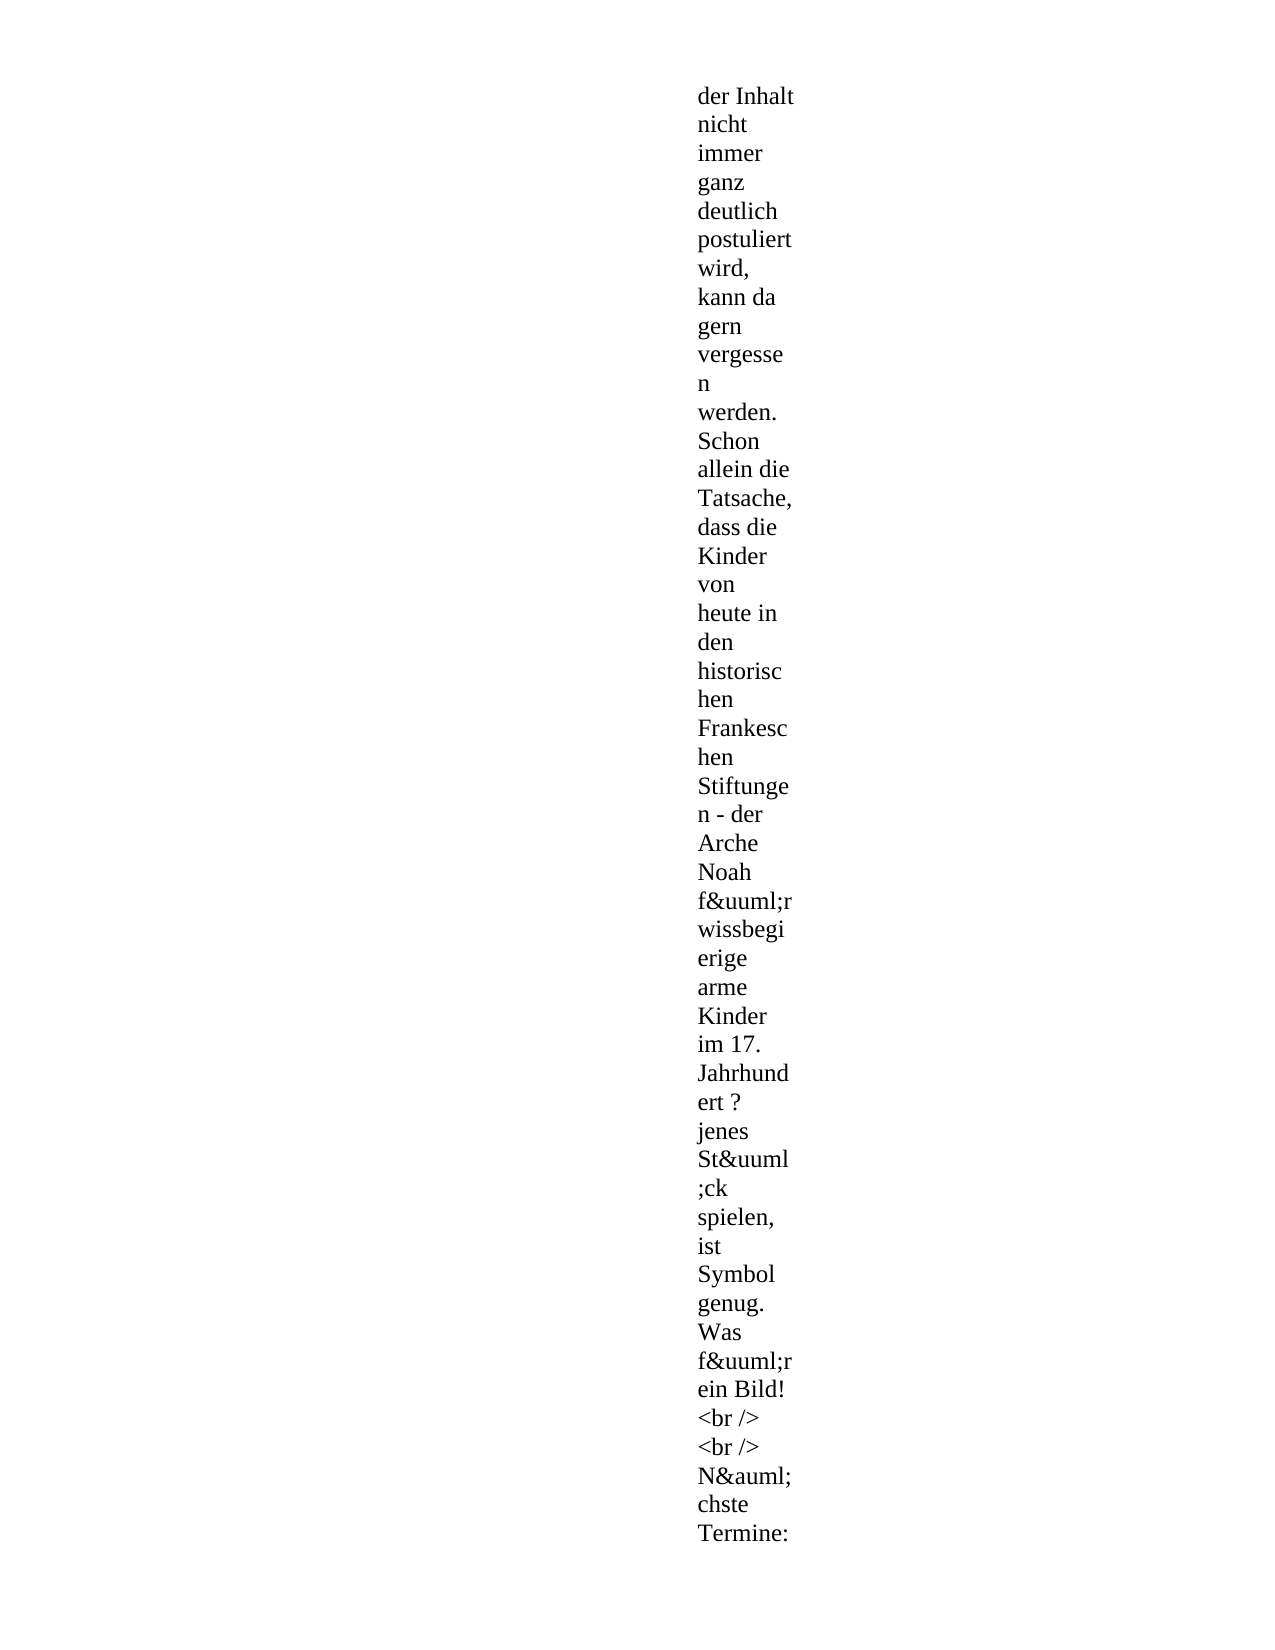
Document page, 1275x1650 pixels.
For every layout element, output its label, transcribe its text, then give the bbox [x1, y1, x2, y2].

table_cell [367, 75, 475, 1553]
table_cell [583, 75, 692, 1553]
table_cell [150, 75, 258, 1553]
table_cell der Inhalt nicht immer ganz deutlich postuliert wird, kann da gern vergessen werden. Schon allein die Tatsache, dass die Kinder von heute in den historischen Frankeschen Stiftungen - der Arche Noah f&uuml;r wissbegierige arme Kinder im 17. Jahrhundert ? jenes St&uuml;ck spielen, ist Symbol genug. Was f&uuml;r ein Bild!<br /> <br /> N&auml;chste Termine: [692, 75, 800, 1553]
table_cell [1017, 75, 1125, 1553]
table_cell [908, 75, 1017, 1553]
table_cell [800, 75, 908, 1553]
table_cell [475, 75, 583, 1553]
table_cell [258, 75, 367, 1553]
